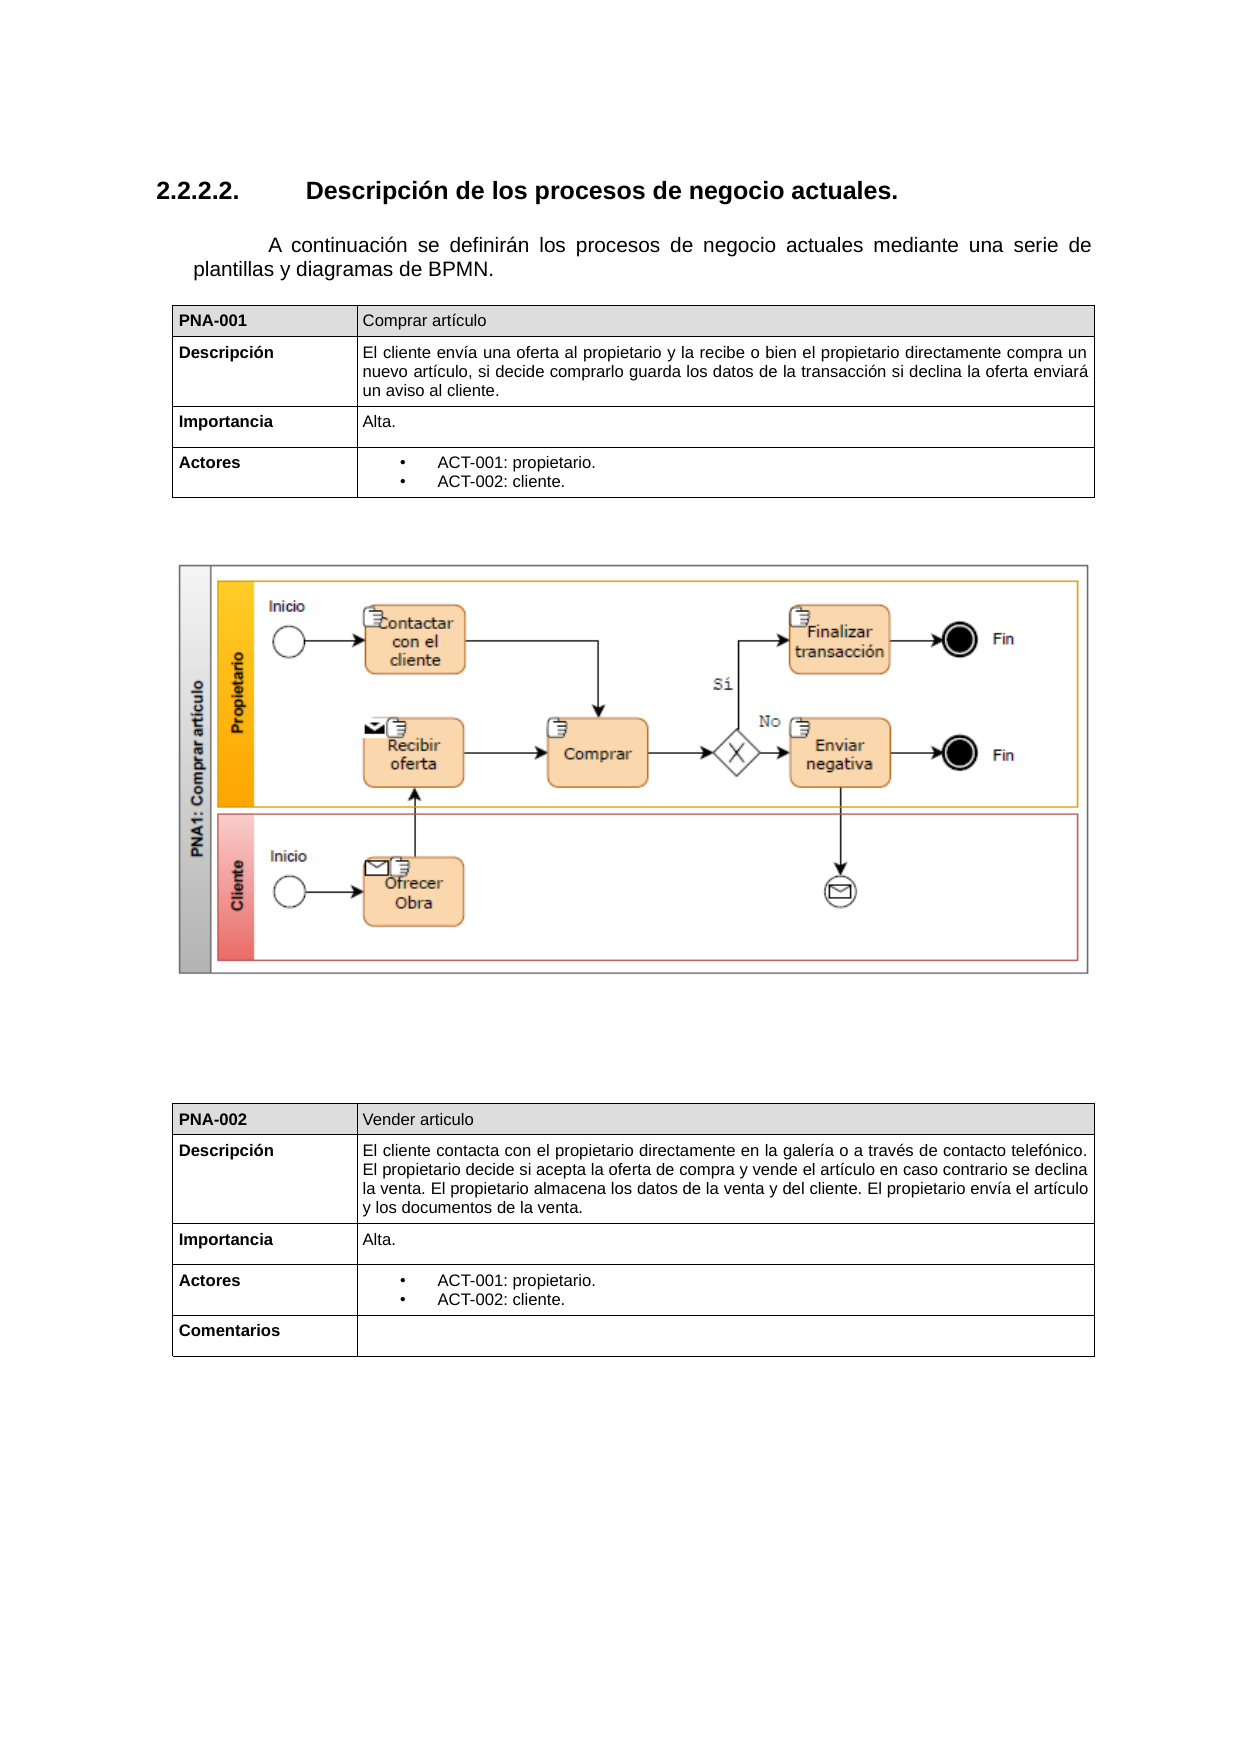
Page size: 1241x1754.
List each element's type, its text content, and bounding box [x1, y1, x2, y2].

table_header PNA-002 [173, 1104, 357, 1134]
table_header PNA-001 [173, 306, 357, 336]
table_cell Descripción [173, 1135, 357, 1223]
table_cell ACT-001: propietario. ACT-002: cliente. [358, 1265, 1094, 1314]
table_cell Importancia [173, 407, 357, 447]
picture [172, 558, 1097, 984]
table_cell Actores [173, 1265, 357, 1314]
list Descripción de los procesos de negocio actuales. [156, 176, 1093, 204]
table_cell [358, 1316, 1094, 1356]
table_cell Comentarios [173, 1316, 357, 1356]
table_cell Alta. [358, 1224, 1094, 1264]
table_cell El cliente contacta con el propietario directamente en la galería o a través de contacto telefónico. El propietario decide si acepta la oferta de compra y vende el artículo en caso contrario se declina la venta. El propietario almacena los datos de la venta y del cliente. El propietario envía el artículo y los documentos de la venta. [358, 1135, 1094, 1223]
table_cell ACT-001: propietario. ACT-002: cliente. [358, 448, 1094, 497]
text A continuación se definirán los procesos de negocio actuales mediante una serie de plantillas y diagramas de BPMN. [193, 233, 1093, 281]
table_cell Descripción [173, 337, 357, 406]
table_cell Actores [173, 448, 357, 497]
table_cell Importancia [173, 1224, 357, 1264]
table_cell Alta. [358, 407, 1094, 447]
table_header Comprar artículo [358, 306, 1094, 336]
table_cell El cliente envía una oferta al propietario y la recibe o bien el propietario directamente compra un nuevo artículo, si decide comprarlo guarda los datos de la transacción si declina la oferta enviará un aviso al cliente. [358, 337, 1094, 406]
table_header Vender articulo [358, 1104, 1094, 1134]
